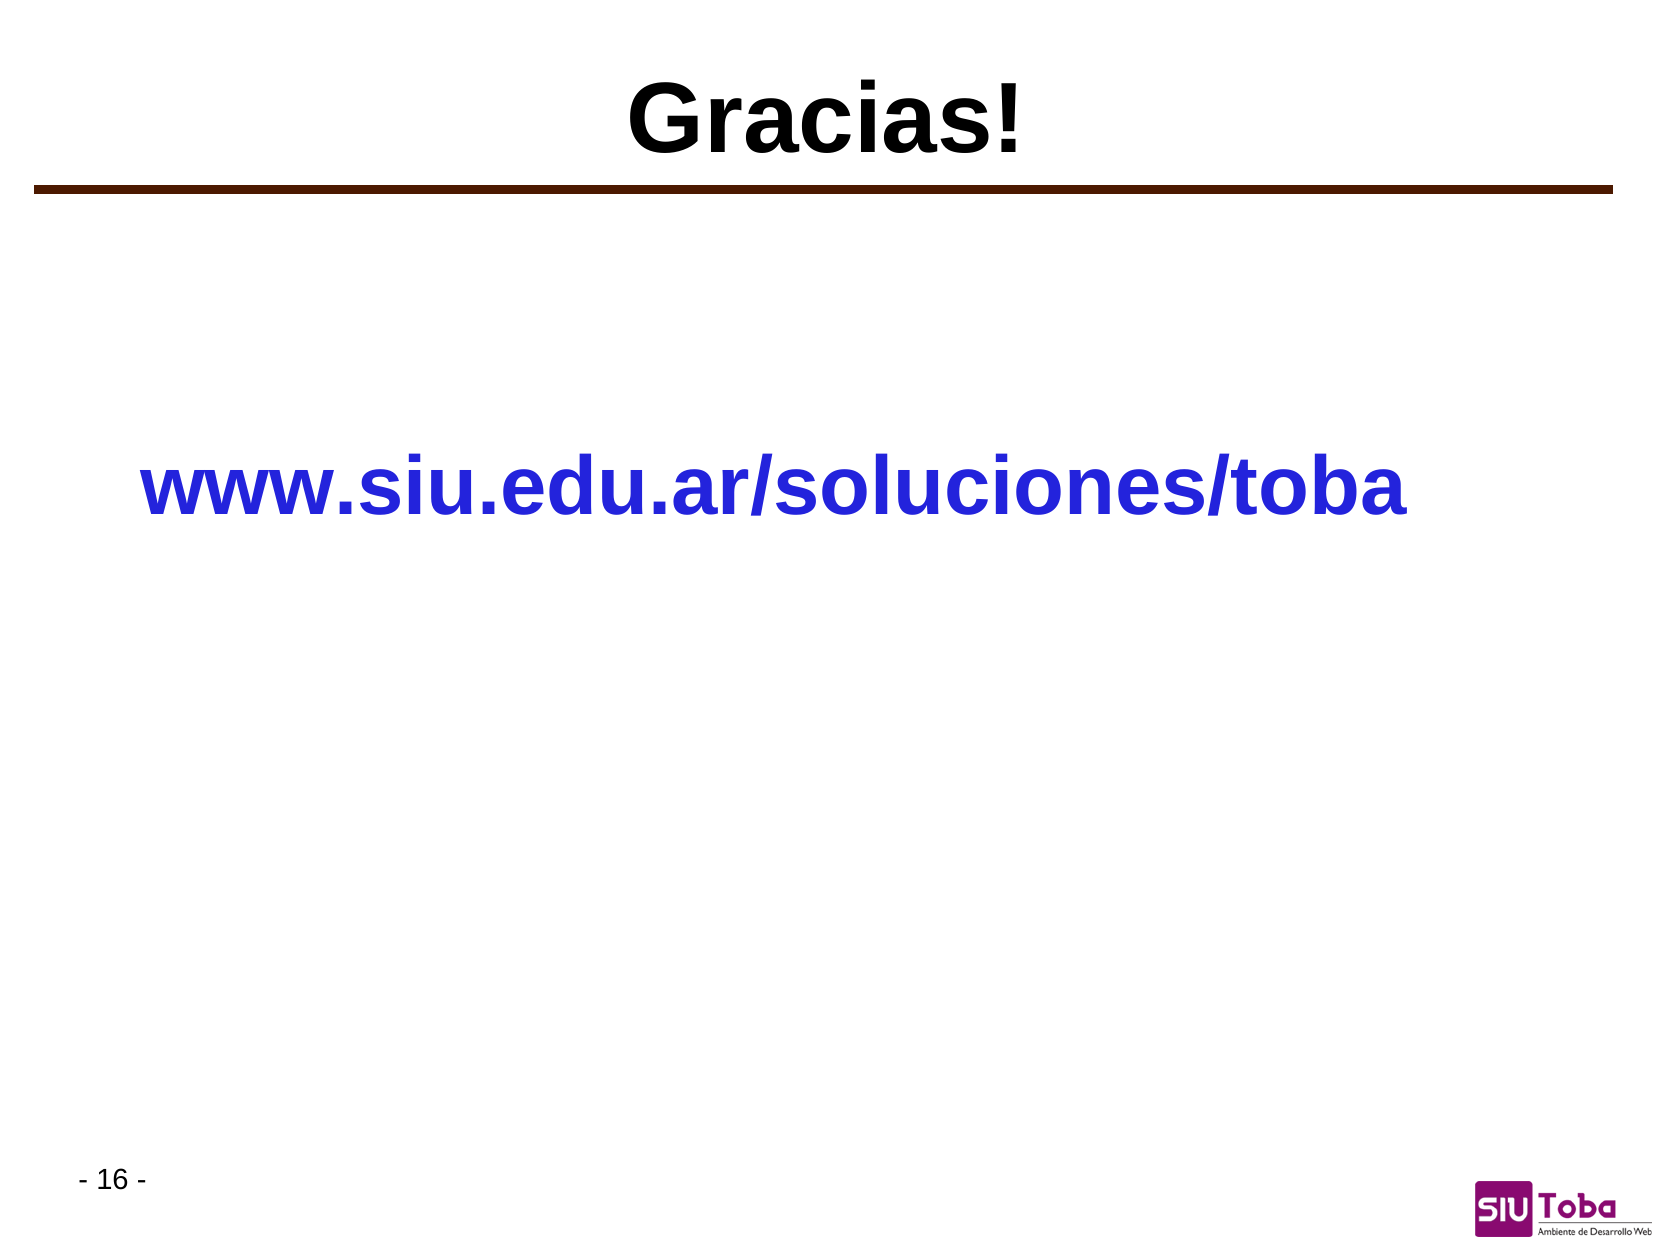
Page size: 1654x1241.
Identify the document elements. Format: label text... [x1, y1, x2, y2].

list www.siu.edu.ar/soluciones/toba [122, 439, 1577, 745]
title Gracias! [58, 47, 1594, 188]
picture [1475, 1181, 1652, 1237]
